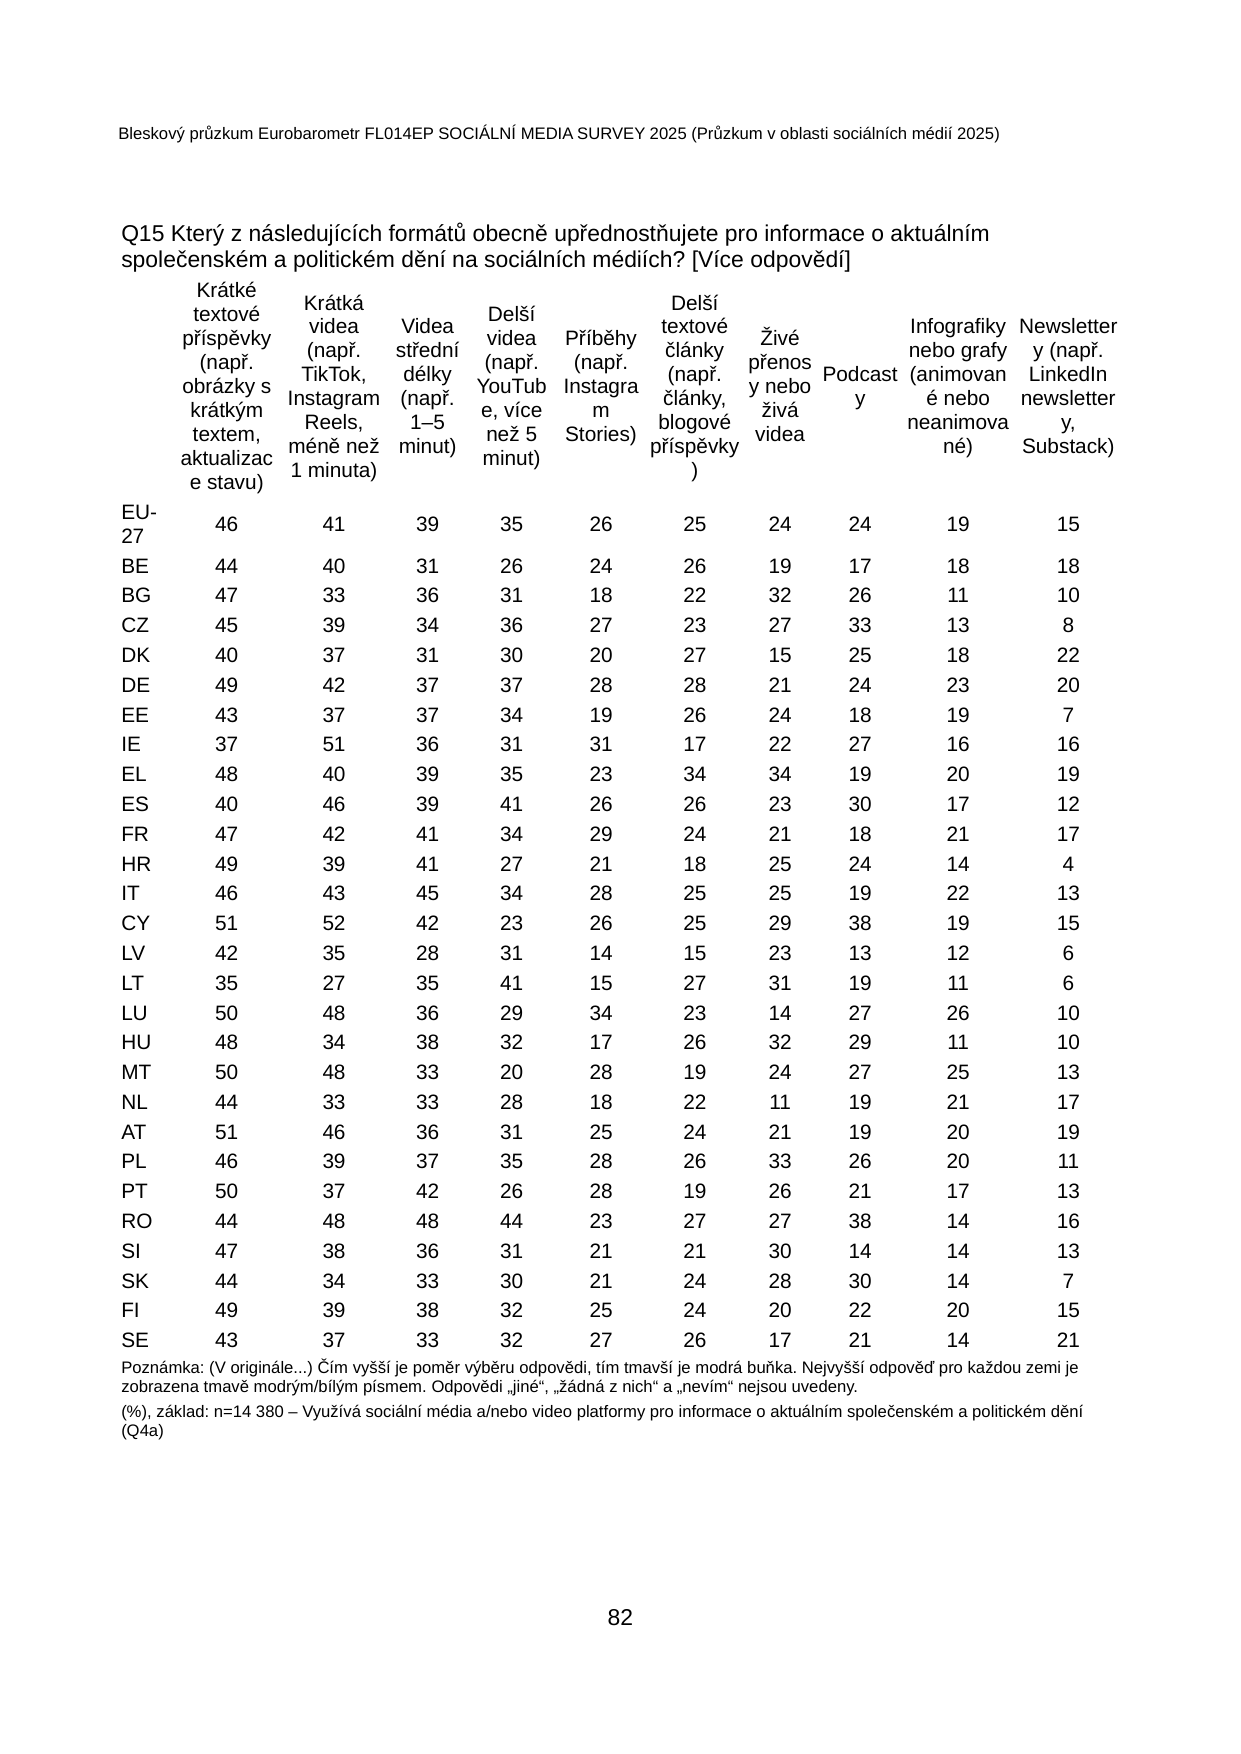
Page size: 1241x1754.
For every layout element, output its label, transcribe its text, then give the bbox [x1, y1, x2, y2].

table_cell 36 [387, 580, 468, 610]
table_cell 35 [468, 1146, 555, 1176]
table_cell 45 [387, 878, 468, 908]
table_cell 47 [173, 580, 281, 610]
table_cell 38 [281, 1236, 387, 1266]
table_cell 18 [817, 700, 902, 729]
table_cell 44 [468, 1206, 555, 1236]
table_cell 21 [743, 819, 817, 848]
table_cell 37 [281, 640, 387, 670]
table_cell 11 [903, 580, 1013, 610]
table_cell 27 [468, 849, 555, 878]
table_cell 32 [743, 1027, 817, 1057]
table_cell 27 [647, 968, 742, 997]
table_cell 24 [647, 1266, 742, 1295]
table_cell 21 [817, 1176, 902, 1206]
table_cell 21 [903, 1087, 1013, 1117]
table_cell 26 [647, 700, 742, 729]
table_cell 34 [647, 759, 742, 789]
table_cell 21 [743, 1117, 817, 1146]
table_cell 34 [387, 610, 468, 640]
table_cell 20 [903, 1117, 1013, 1146]
table_cell 27 [555, 610, 647, 640]
table_cell 24 [817, 497, 902, 551]
table_cell 28 [555, 1146, 647, 1176]
table_cell 34 [281, 1027, 387, 1057]
table_cell 26 [743, 1176, 817, 1206]
table_cell LT [118, 968, 172, 997]
table_cell FI [118, 1295, 172, 1325]
table_cell 47 [173, 819, 281, 848]
table_cell MT [118, 1057, 172, 1087]
table_cell BG [118, 580, 172, 610]
table_cell Živé přenosy nebo živá videa [743, 275, 817, 497]
table_cell 37 [173, 729, 281, 759]
table_cell 24 [647, 1117, 742, 1146]
table_cell 22 [817, 1295, 902, 1325]
table_cell ES [118, 789, 172, 819]
table_cell 29 [817, 1027, 902, 1057]
table_cell 29 [555, 819, 647, 848]
table_cell 20 [1013, 670, 1123, 699]
table_cell 19 [647, 1057, 742, 1087]
table_cell 17 [1013, 1087, 1123, 1117]
table_cell 19 [903, 700, 1013, 729]
table_cell 21 [743, 670, 817, 699]
table_cell 25 [555, 1295, 647, 1325]
table_cell 31 [468, 729, 555, 759]
table_cell 19 [647, 1176, 742, 1206]
table_cell 15 [1013, 1295, 1123, 1325]
table_cell 16 [1013, 729, 1123, 759]
table_cell 46 [281, 789, 387, 819]
table_cell 19 [817, 759, 902, 789]
table_cell 24 [647, 1295, 742, 1325]
table_cell 43 [173, 1325, 281, 1355]
table_cell 25 [817, 640, 902, 670]
table_cell 35 [173, 968, 281, 997]
table_cell 31 [468, 1117, 555, 1146]
table_cell 13 [817, 938, 902, 968]
table_cell 39 [281, 1295, 387, 1325]
table_cell Delší videa (např. YouTube, více než 5 minut) [468, 275, 555, 497]
table_cell 23 [555, 759, 647, 789]
table_cell 42 [281, 819, 387, 848]
table_cell 48 [173, 759, 281, 789]
table_cell 24 [817, 849, 902, 878]
table_cell 12 [1013, 789, 1123, 819]
table_cell 17 [1013, 819, 1123, 848]
table_cell 51 [173, 908, 281, 938]
table_cell 50 [173, 1176, 281, 1206]
table_cell 44 [173, 1087, 281, 1117]
table_cell 48 [281, 998, 387, 1027]
table_cell 10 [1013, 580, 1123, 610]
table_cell 22 [903, 878, 1013, 908]
table_cell 42 [387, 1176, 468, 1206]
table_cell 23 [468, 908, 555, 938]
table_cell 31 [468, 1236, 555, 1266]
table_cell 37 [281, 1325, 387, 1355]
table_cell 51 [281, 729, 387, 759]
table_cell 14 [743, 998, 817, 1027]
table_cell 33 [387, 1057, 468, 1087]
table_cell 51 [173, 1117, 281, 1146]
table_cell 26 [903, 998, 1013, 1027]
table_cell 12 [903, 938, 1013, 968]
table_cell 22 [647, 580, 742, 610]
table_cell 31 [468, 938, 555, 968]
table_cell 11 [743, 1087, 817, 1117]
table_cell 42 [173, 938, 281, 968]
table_cell 27 [743, 610, 817, 640]
table_cell 29 [743, 908, 817, 938]
table_cell 23 [647, 610, 742, 640]
table_cell 20 [468, 1057, 555, 1087]
table_cell 19 [903, 908, 1013, 938]
table_cell DK [118, 640, 172, 670]
table_cell 39 [387, 497, 468, 551]
table_cell 24 [743, 1057, 817, 1087]
table_cell 27 [555, 1325, 647, 1355]
table_cell 13 [903, 610, 1013, 640]
table_cell Infografiky nebo grafy (animované nebo neanimované) [903, 275, 1013, 497]
table_cell 34 [468, 700, 555, 729]
table_cell 25 [903, 1057, 1013, 1087]
table_cell 23 [743, 938, 817, 968]
table_cell 27 [817, 998, 902, 1027]
table_cell 21 [555, 1266, 647, 1295]
table_cell 36 [468, 610, 555, 640]
table_cell 23 [555, 1206, 647, 1236]
table_cell 32 [468, 1295, 555, 1325]
table_cell 49 [173, 849, 281, 878]
table_cell 40 [281, 551, 387, 580]
table_cell 22 [1013, 640, 1123, 670]
table_cell 22 [647, 1087, 742, 1117]
table_cell 34 [555, 998, 647, 1027]
table_cell 32 [468, 1027, 555, 1057]
table_cell 33 [743, 1146, 817, 1176]
table_cell 42 [387, 908, 468, 938]
table_cell SK [118, 1266, 172, 1295]
table_cell 37 [281, 700, 387, 729]
table_cell 28 [468, 1087, 555, 1117]
table_cell 24 [647, 819, 742, 848]
table_cell 41 [387, 849, 468, 878]
table_cell 30 [468, 1266, 555, 1295]
table_cell 17 [903, 789, 1013, 819]
table_cell 49 [173, 670, 281, 699]
table_cell 47 [173, 1236, 281, 1266]
table_cell 43 [173, 700, 281, 729]
table_cell 50 [173, 998, 281, 1027]
table_cell 33 [281, 1087, 387, 1117]
table_cell 46 [173, 878, 281, 908]
table_cell 19 [903, 497, 1013, 551]
table_cell 45 [173, 610, 281, 640]
table_cell 46 [173, 1146, 281, 1176]
table_cell 26 [817, 1146, 902, 1176]
table_cell 38 [387, 1295, 468, 1325]
table_cell 17 [743, 1325, 817, 1355]
table_cell 19 [743, 551, 817, 580]
table_cell LU [118, 998, 172, 1027]
table_cell 25 [743, 849, 817, 878]
table_cell 35 [281, 938, 387, 968]
table_cell 39 [281, 610, 387, 640]
table_cell 19 [817, 1087, 902, 1117]
table_cell 24 [743, 700, 817, 729]
table_cell 52 [281, 908, 387, 938]
table_cell EU-27 [118, 497, 172, 551]
table_cell 15 [743, 640, 817, 670]
table_cell 21 [903, 819, 1013, 848]
table_cell 44 [173, 1266, 281, 1295]
table_cell 33 [817, 610, 902, 640]
table_cell 10 [1013, 998, 1123, 1027]
table_cell 27 [817, 729, 902, 759]
table_cell 18 [647, 849, 742, 878]
table_cell 40 [173, 789, 281, 819]
table_cell 41 [387, 819, 468, 848]
table_cell 34 [743, 759, 817, 789]
table_cell 30 [817, 789, 902, 819]
table_cell IT [118, 878, 172, 908]
table_cell 24 [817, 670, 902, 699]
table_cell EL [118, 759, 172, 789]
table_cell 18 [555, 1087, 647, 1117]
table_cell FR [118, 819, 172, 848]
table_cell 41 [468, 789, 555, 819]
table_cell 15 [1013, 497, 1123, 551]
table_cell 46 [173, 497, 281, 551]
table_cell 8 [1013, 610, 1123, 640]
table_cell 25 [555, 1117, 647, 1146]
table_cell 36 [387, 1236, 468, 1266]
table_cell HU [118, 1027, 172, 1057]
table_cell 26 [468, 1176, 555, 1206]
table_cell 34 [468, 819, 555, 848]
table_cell BE [118, 551, 172, 580]
table_cell 14 [555, 938, 647, 968]
table_cell 26 [555, 908, 647, 938]
table_cell EE [118, 700, 172, 729]
table_cell Příběhy (např. Instagram Stories) [555, 275, 647, 497]
table_cell 34 [281, 1266, 387, 1295]
table_cell 30 [817, 1266, 902, 1295]
table_cell 31 [468, 580, 555, 610]
table_cell LV [118, 938, 172, 968]
table_cell 24 [743, 497, 817, 551]
table_cell 21 [817, 1325, 902, 1355]
table_cell 44 [173, 1206, 281, 1236]
table_cell 18 [903, 640, 1013, 670]
table_cell Podcasty [817, 275, 902, 497]
table_cell Krátká videa (např. TikTok, Instagram Reels, méně než 1 minuta) [281, 275, 387, 497]
table_cell 7 [1013, 1266, 1123, 1295]
table_cell 19 [1013, 759, 1123, 789]
table_cell 33 [387, 1266, 468, 1295]
table_cell 31 [387, 551, 468, 580]
table_cell 28 [555, 1057, 647, 1087]
table_cell 14 [903, 1206, 1013, 1236]
table_cell 13 [1013, 878, 1123, 908]
table_cell 17 [817, 551, 902, 580]
table_cell Newslettery (např. LinkedIn newslettery, Substack) [1013, 275, 1123, 497]
table_cell 17 [903, 1176, 1013, 1206]
table_cell 27 [817, 1057, 902, 1087]
table_cell 49 [173, 1295, 281, 1325]
table_cell 31 [387, 640, 468, 670]
table_cell 22 [743, 729, 817, 759]
table_cell 48 [173, 1027, 281, 1057]
table_cell 38 [817, 1206, 902, 1236]
table_cell 19 [817, 878, 902, 908]
table_cell 26 [555, 497, 647, 551]
table_cell CZ [118, 610, 172, 640]
table_cell 38 [387, 1027, 468, 1057]
table_cell 37 [387, 1146, 468, 1176]
table_cell 25 [743, 878, 817, 908]
table_cell 20 [555, 640, 647, 670]
table_cell 26 [468, 551, 555, 580]
table_cell 28 [555, 878, 647, 908]
table_cell 25 [647, 908, 742, 938]
table_cell PT [118, 1176, 172, 1206]
table_cell 14 [903, 1325, 1013, 1355]
table_cell 32 [468, 1325, 555, 1355]
table_cell AT [118, 1117, 172, 1146]
table_cell 31 [555, 729, 647, 759]
table_cell SI [118, 1236, 172, 1266]
table_cell 37 [387, 700, 468, 729]
table_cell 16 [903, 729, 1013, 759]
table_cell 30 [468, 640, 555, 670]
table_cell 20 [903, 1146, 1013, 1176]
table_cell 14 [903, 1236, 1013, 1266]
table_cell (%), základ: n=14 380 – Využívá sociální média a/nebo video platformy pro informace o aktuálním společenském a politickém dění (Q4a) [118, 1399, 1123, 1443]
table_cell 43 [281, 878, 387, 908]
table_cell 33 [281, 580, 387, 610]
table_cell 23 [743, 789, 817, 819]
table_cell 15 [555, 968, 647, 997]
table_cell 36 [387, 998, 468, 1027]
table_cell 28 [743, 1266, 817, 1295]
table_cell 34 [468, 878, 555, 908]
table_cell 13 [1013, 1176, 1123, 1206]
table_cell 19 [817, 968, 902, 997]
table_cell 19 [1013, 1117, 1123, 1146]
table_cell 21 [555, 1236, 647, 1266]
table_cell [118, 275, 172, 497]
table_cell 27 [647, 640, 742, 670]
table_cell 39 [281, 849, 387, 878]
table_cell 21 [647, 1236, 742, 1266]
table_cell 26 [555, 789, 647, 819]
table_cell 18 [1013, 551, 1123, 580]
table_cell 26 [817, 580, 902, 610]
table_cell 48 [281, 1206, 387, 1236]
table_cell PL [118, 1146, 172, 1176]
table_cell 26 [647, 1027, 742, 1057]
table_cell 37 [468, 670, 555, 699]
table_cell 23 [647, 998, 742, 1027]
table_cell 41 [468, 968, 555, 997]
table_cell 35 [468, 759, 555, 789]
table_cell IE [118, 729, 172, 759]
table_cell 18 [903, 551, 1013, 580]
table_cell 16 [1013, 1206, 1123, 1236]
table_cell 6 [1013, 968, 1123, 997]
table_cell 11 [903, 1027, 1013, 1057]
table_cell 15 [647, 938, 742, 968]
table_cell DE [118, 670, 172, 699]
table_cell 35 [468, 497, 555, 551]
table_cell 39 [281, 1146, 387, 1176]
table_cell 39 [387, 789, 468, 819]
table_cell 40 [281, 759, 387, 789]
table_cell 41 [281, 497, 387, 551]
table_cell Videa střední délky (např. 1–5 minut) [387, 275, 468, 497]
table_cell Delší textové články (např. články, blogové příspěvky) [647, 275, 742, 497]
table_cell RO [118, 1206, 172, 1236]
table_cell 20 [903, 1295, 1013, 1325]
table_cell 46 [281, 1117, 387, 1146]
table_cell 37 [281, 1176, 387, 1206]
table_cell 32 [743, 580, 817, 610]
table_cell 14 [903, 1266, 1013, 1295]
table_cell 38 [817, 908, 902, 938]
table_cell 25 [647, 878, 742, 908]
table_cell 26 [647, 1146, 742, 1176]
table_cell 21 [1013, 1325, 1123, 1355]
table_cell 4 [1013, 849, 1123, 878]
table_cell 50 [173, 1057, 281, 1087]
table_cell 14 [903, 849, 1013, 878]
table_cell 40 [173, 640, 281, 670]
table_cell 42 [281, 670, 387, 699]
table_cell 20 [903, 759, 1013, 789]
table_cell NL [118, 1087, 172, 1117]
table_cell 19 [555, 700, 647, 729]
table_cell 30 [743, 1236, 817, 1266]
table_cell 20 [743, 1295, 817, 1325]
table_cell 31 [743, 968, 817, 997]
table_cell 27 [281, 968, 387, 997]
table_cell 44 [173, 551, 281, 580]
table_cell 11 [903, 968, 1013, 997]
table_cell 26 [647, 1325, 742, 1355]
table_cell 17 [647, 729, 742, 759]
table_cell 18 [555, 580, 647, 610]
table_cell 28 [647, 670, 742, 699]
table_cell 29 [468, 998, 555, 1027]
table_cell 48 [387, 1206, 468, 1236]
table_cell 39 [387, 759, 468, 789]
table_cell 36 [387, 1117, 468, 1146]
table_cell 24 [555, 551, 647, 580]
table_cell 48 [281, 1057, 387, 1087]
table_cell 27 [647, 1206, 742, 1236]
table_cell 27 [743, 1206, 817, 1236]
table_cell 18 [817, 819, 902, 848]
table_cell 25 [647, 497, 742, 551]
table_cell 10 [1013, 1027, 1123, 1057]
table_cell 28 [555, 1176, 647, 1206]
table_cell 28 [387, 938, 468, 968]
table_cell Krátké textové příspěvky (např. obrázky s krátkým textem, aktualizace stavu) [173, 275, 281, 497]
table_cell 23 [903, 670, 1013, 699]
table_cell CY [118, 908, 172, 938]
table_header Q15 Který z následujících formátů obecně upřednostňujete pro informace o aktuálním společenském a politickém dění na sociálních médiích? [Více odpovědí] [118, 217, 1123, 275]
table_cell 13 [1013, 1057, 1123, 1087]
table_cell 36 [387, 729, 468, 759]
table_cell 14 [817, 1236, 902, 1266]
table_cell 6 [1013, 938, 1123, 968]
table_cell 21 [555, 849, 647, 878]
table_cell 11 [1013, 1146, 1123, 1176]
table_cell 17 [555, 1027, 647, 1057]
table_cell 28 [555, 670, 647, 699]
table_cell 7 [1013, 700, 1123, 729]
table_cell 37 [387, 670, 468, 699]
table_cell 15 [1013, 908, 1123, 938]
table_cell 33 [387, 1325, 468, 1355]
table_cell 35 [387, 968, 468, 997]
table_cell SE [118, 1325, 172, 1355]
table_cell 26 [647, 551, 742, 580]
table_cell HR [118, 849, 172, 878]
table_cell 19 [817, 1117, 902, 1146]
table_cell 13 [1013, 1236, 1123, 1266]
table_cell 26 [647, 789, 742, 819]
table_cell 33 [387, 1087, 468, 1117]
table_cell Poznámka: (V originále...) Čím vyšší je poměr výběru odpovědi, tím tmavší je modrá buňka. Nejvyšší odpověď pro každou zemi je zobrazena tmavě modrým/bílým písmem. Odpovědi „jiné“, „žádná z nich“ a „nevím“ nejsou uvedeny. [118, 1355, 1123, 1399]
